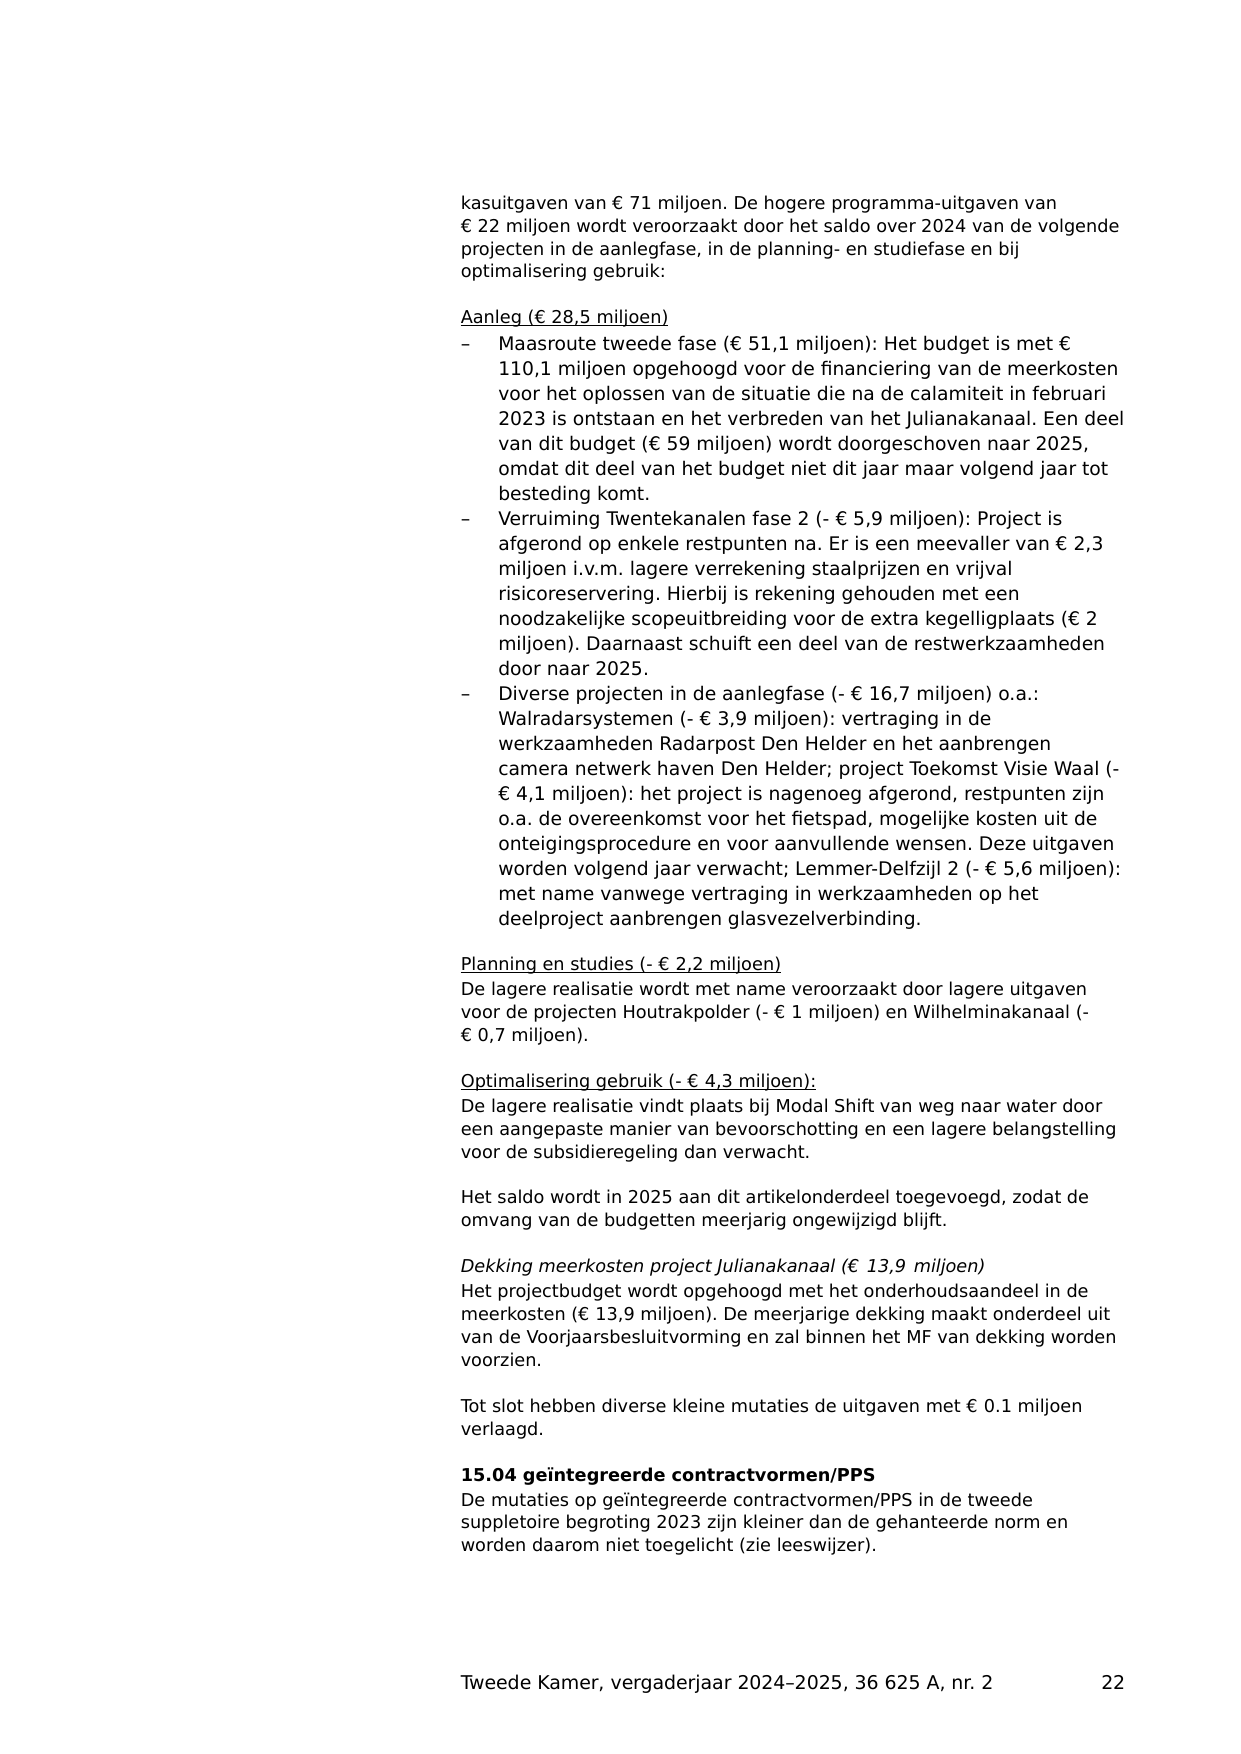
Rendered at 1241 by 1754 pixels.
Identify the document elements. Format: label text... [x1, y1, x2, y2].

list Verruiming Twentekanalen fase 2 (- € 5,9 miljoen): Project is afgerond op enkele restpunten na. Er is een meevaller van € 2,3 miljoen i.v.m. lagere verrekening staalprijzen en vrijval risicoreservering. Hierbij is rekening gehouden met een noodzakelijke scopeuitbreiding voor de extra kegelligplaats (€ 2 miljoen). Daarnaast schuift een deel van de restwerkzaamheden door naar 2025. [461, 505, 1125, 680]
text kasuitgaven van € 71 miljoen. De hogere programma-uitgaven van € 22 miljoen wordt veroorzaakt door het saldo over 2024 van de volgende projecten in de aanlegfase, in de planning- en studiefase en bij optimalisering gebruik: [461, 191, 1125, 282]
text Het projectbudget wordt opgehoogd met het onderhoudsaandeel in de meerkosten (€ 13,9 miljoen). De meerjarige dekking maakt onderdeel uit van de Voorjaarsbesluitvorming en zal binnen het MF van dekking worden voorzien. [461, 1279, 1125, 1371]
text Dekking meerkosten project Julianakanaal (€ 13,9 miljoen) [461, 1254, 1125, 1277]
text De lagere realisatie vindt plaats bij Modal Shift van weg naar water door een aangepaste manier van bevoorschotting en een lagere belangstelling voor de subsidieregeling dan verwacht. [461, 1094, 1125, 1163]
text De lagere realisatie wordt met name veroorzaakt door lagere uitgaven voor de projecten Houtrakpolder (- € 1 miljoen) en Wilhelminakanaal (- € 0,7 miljoen). [461, 977, 1125, 1046]
list Maasroute tweede fase (€ 51,1 miljoen): Het budget is met € 110,1 miljoen opgehoogd voor de financiering van de meerkosten voor het oplossen van de situatie die na de calamiteit in februari 2023 is ontstaan en het verbreden van het Julianakanaal. Een deel van dit budget (€ 59 miljoen) wordt doorgeschoven naar 2025, omdat dit deel van het budget niet dit jaar maar volgend jaar tot besteding komt. [461, 330, 1125, 505]
text Aanleg (€ 28,5 miljoen) [461, 305, 1125, 328]
text Optimalisering gebruik (- € 4,3 miljoen): [461, 1069, 1125, 1092]
text De mutaties op geïntegreerde contractvormen/PPS in de tweede suppletoire begroting 2023 zijn kleiner dan de gehanteerde norm en worden daarom niet toegelicht (zie leeswijzer). [461, 1488, 1125, 1556]
text Het saldo wordt in 2025 aan dit artikelonderdeel toegevoegd, zodat de omvang van de budgetten meerjarig ongewijzigd blijft. [461, 1186, 1125, 1231]
text Planning en studies (- € 2,2 miljoen) [461, 952, 1125, 975]
list Diverse projecten in de aanlegfase (- € 16,7 miljoen) o.a.: Walradarsystemen (- € 3,9 miljoen): vertraging in de werkzaamheden Radarpost Den Helder en het aanbrengen camera netwerk haven Den Helder; project Toekomst Visie Waal (- € 4,1 miljoen): het project is nagenoeg afgerond, restpunten zijn o.a. de overeenkomst voor het fietspad, mogelijke kosten uit de onteigingsprocedure en voor aanvullende wensen. Deze uitgaven worden volgend jaar verwacht; Lemmer-Delfzijl 2 (- € 5,6 miljoen): met name vanwege vertraging in werkzaamheden op het deelproject aanbrengen glasvezelverbinding. [461, 680, 1125, 930]
text Tot slot hebben diverse kleine mutaties de uitgaven met € 0.1 miljoen verlaagd. [461, 1394, 1125, 1440]
text 15.04 geïntegreerde contractvormen/PPS [461, 1463, 1125, 1486]
